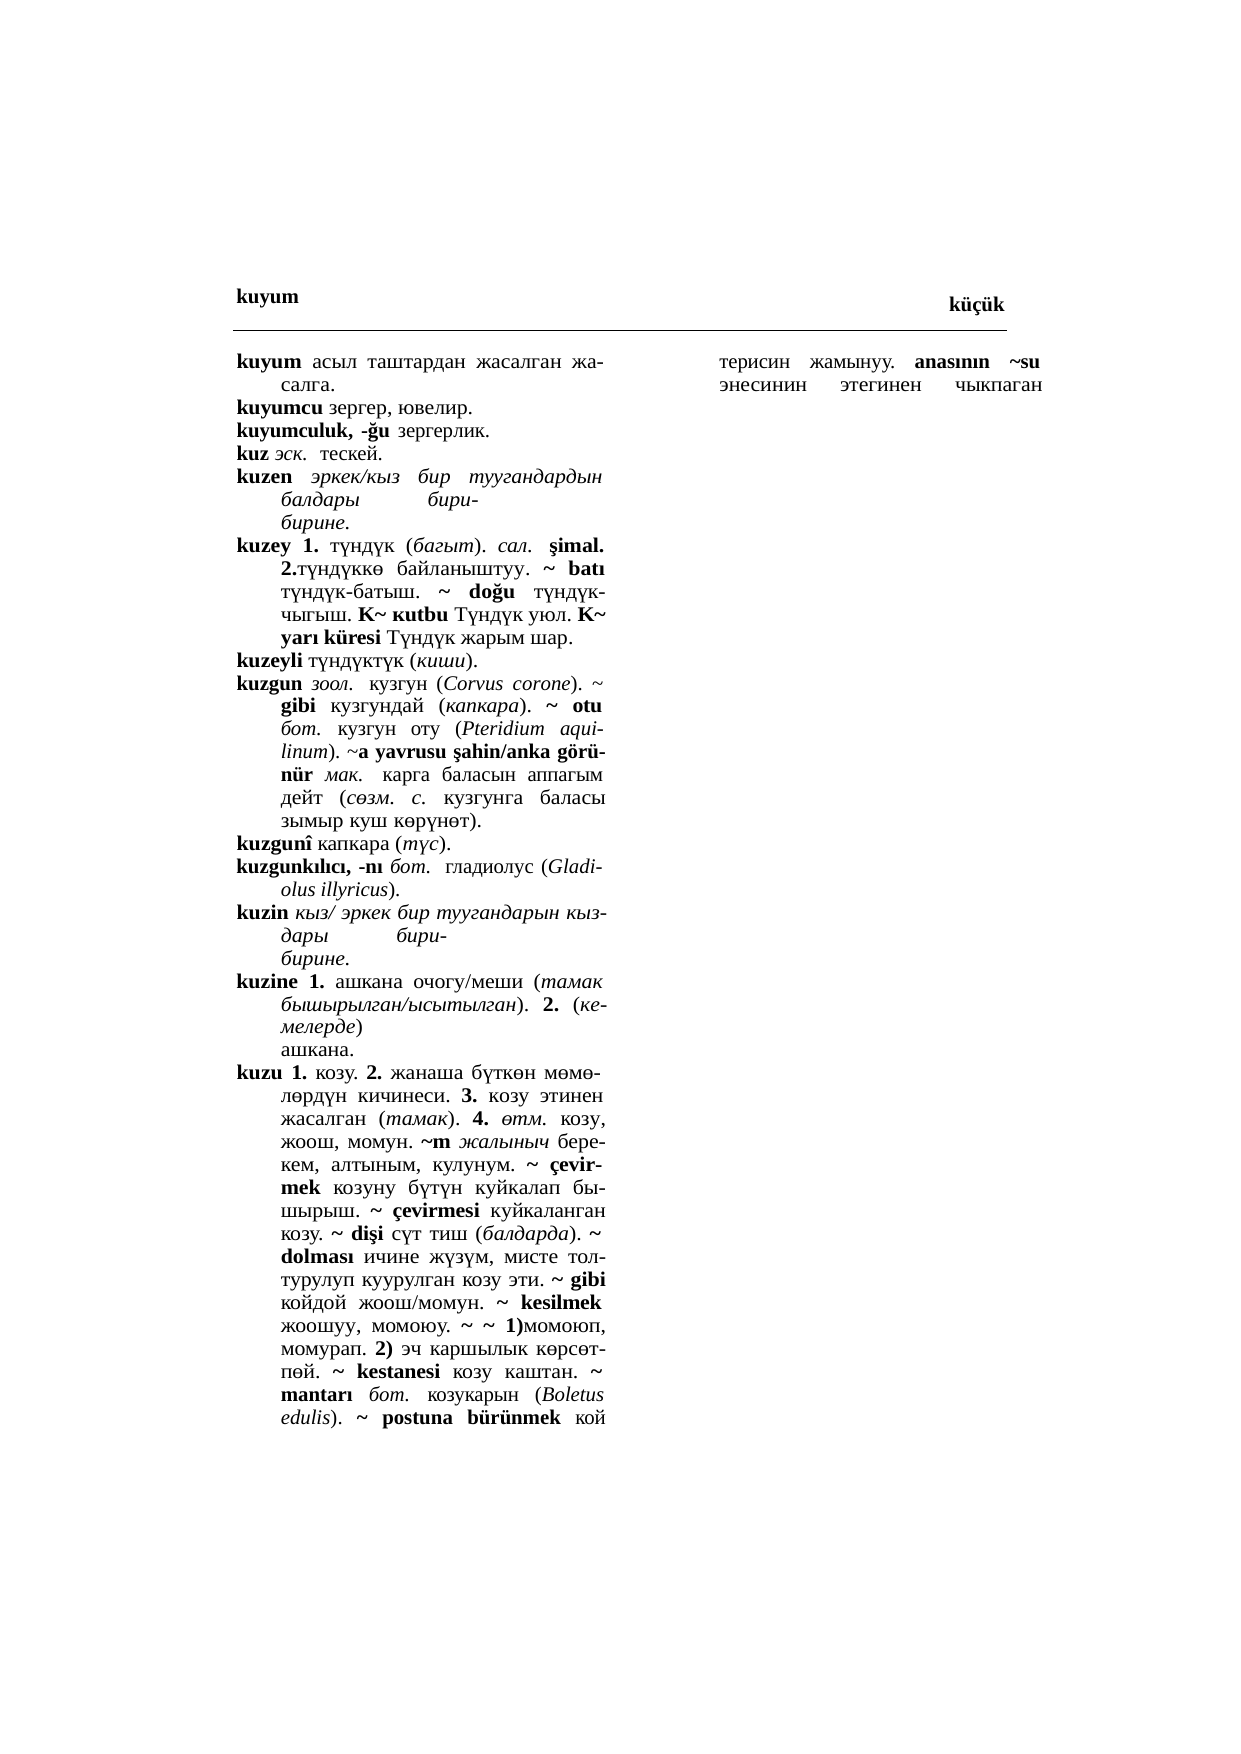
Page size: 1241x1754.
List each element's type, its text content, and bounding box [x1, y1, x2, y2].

text kuzu 1. козу. 2. жанаша бүткөн мөмө- лөрдүн кичинеси. 3. козу этинен [236, 1061, 609, 1107]
text kuyum [236, 284, 299, 308]
text küçük [947, 292, 1007, 316]
text kuzgun зоол. кузгун (Corvus corone). ~ [236, 672, 609, 694]
text 2.түндүккө байланыштуу. ~ batı [281, 557, 606, 580]
text kuz эск. тескей. [236, 442, 609, 465]
text kuzen эркек/кыз бир туугандардын [236, 465, 609, 488]
text балдары бири-бирине. [281, 488, 481, 534]
text mantarı бот. козукарын (Boletus edulis). ~ postuna bürünmek кой [281, 1383, 606, 1429]
text энесинин этегинен чыкпаган [719, 373, 1061, 396]
text бот. кузгун оту (Pteridium aqui- linum). ~a yavrusu şahin/anka görü- nür мак. карга баласын аппагым [281, 717, 606, 786]
text kuyum асыл таштардан жасалган жа- салга. [236, 350, 609, 396]
text дары бири-бирине. [281, 924, 450, 970]
text kuzin кыз/ эркек бир туугандарын кыз- [236, 901, 609, 924]
text kuzgunkılıcı, -nı бот. гладиолус (Gladi- olus illyricus). [236, 855, 609, 901]
text gibi кузгундай (капкара). ~ otu [281, 694, 606, 717]
text kuzey 1. түндүк (багыт). сал. şimal. [236, 534, 609, 557]
text kuzgunî капкара (түс). [236, 832, 609, 855]
text жасалган (тамак). 4. өтм. козу, жоош, момун. ~m жалыныч бере- кем, алтыным, кулунум. ~ çevir- [281, 1107, 606, 1176]
text dolması ичине жүзүм, мисте тол- турулуп куурулган козу эти. ~ gibi койдой жоош/момун. ~ kesilmek [281, 1245, 606, 1314]
text kuyumcu зергер, ювелир. [236, 396, 609, 419]
text kuzine 1. ашкана очогу/меши (тамак бышырылган/ысытылган). 2. (ке- [236, 970, 609, 1016]
text жоошуу, момоюу. ~ ~ 1)момоюп, момурап. 2) эч каршылык көрсөт- пөй. ~ kestanesi козу каштан. ~ [281, 1314, 606, 1383]
text mek козуну бүтүн куйкалап бы- шырыш. ~ çevirmesi куйкаланган козу. ~ dişi сүт тиш (балдарда). ~ [281, 1176, 606, 1245]
text мелерде) ашкана. [281, 1016, 441, 1061]
text kuzeyli түндүктүк (киши). [236, 649, 609, 672]
text түндүк-батыш. ~ doğu түндүк- чыгыш. K~ кutbu Түндүк уюл. K~ yarı küresi Түндүк жарым шар. [281, 580, 606, 649]
text дейт (сөзм. с. кузгунга баласы зымыр куш көрүнөт). [281, 786, 606, 832]
text терисин жамынуу. anasının ~su [719, 350, 1062, 373]
text kuyumculuk, -ğu зергерлик. [236, 419, 609, 442]
